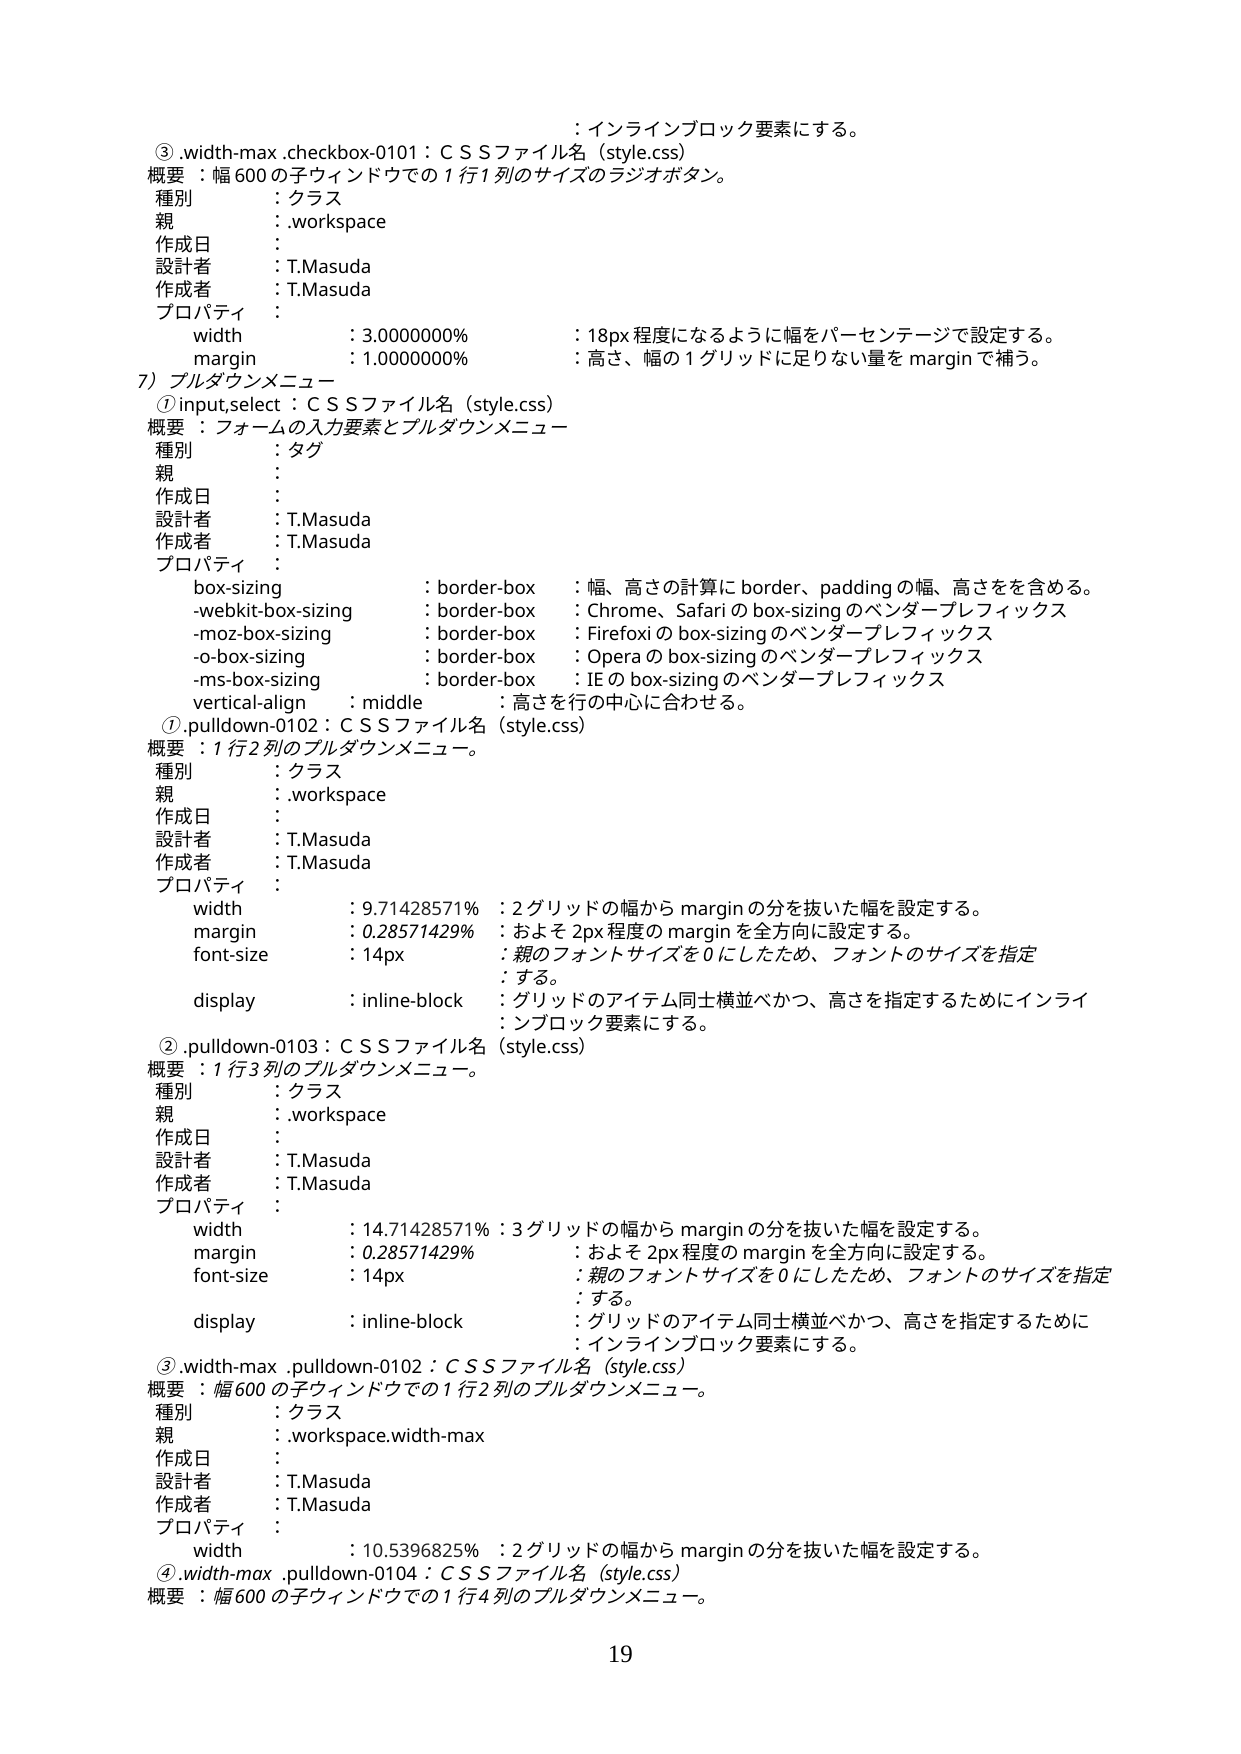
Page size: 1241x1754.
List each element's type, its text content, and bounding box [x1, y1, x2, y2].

text 親 ：.workspace [118, 210, 1122, 233]
text 作成者 ：T.Masuda [118, 1172, 1122, 1195]
text vertical-align ：middle ：高さを行の中心に合わせる。 [118, 691, 1122, 714]
text margin ：1.0000000% ：高さ、幅の1グリッドに足りない量をmarginで補う。 [118, 347, 1122, 370]
text 設計者 ：T.Masuda [118, 508, 1122, 531]
text -o-box-sizing ：border-box ：Operaのbox-sizingのベンダープレフィックス [118, 645, 1122, 668]
text ：インラインブロック要素にする。 [118, 1333, 1122, 1356]
text ：インラインブロック要素にする。 [118, 118, 1122, 141]
text display ：inline-block ：グリッドのアイテム同士横並べかつ、高さを指定するために [118, 1310, 1122, 1333]
text 設計者 ：T.Masuda [118, 256, 1122, 278]
text 概要 ：1行3列のプルダウンメニュー。 [118, 1058, 1122, 1081]
text -ms-box-sizing ：border-box ：IEのbox-sizingのベンダープレフィックス [118, 668, 1122, 691]
text 種別 ：クラス [118, 1401, 1122, 1424]
text 概要 ：幅600の子ウィンドウでの1行2列のプルダウンメニュー。 [118, 1378, 1122, 1401]
text プロパティ ： [118, 874, 1122, 897]
text 種別 ：クラス [118, 1081, 1122, 1103]
text 作成日 ： [118, 1447, 1122, 1470]
text ① .pulldown-0102：ＣＳＳファイル名（style.css） [118, 714, 1122, 737]
text プロパティ ： [118, 301, 1122, 324]
text 作成者 ：T.Masuda [118, 1493, 1122, 1516]
text ：する。 [118, 966, 1122, 989]
text font-size ：14px ：親のフォントサイズを0にしたため、フォントのサイズを指定 [118, 943, 1122, 966]
text width ：9.71428571% ：2グリッドの幅からmarginの分を抜いた幅を設定する。 [118, 897, 1122, 920]
text -moz-box-sizing ：border-box ：Firefoxiのbox-sizingのベンダープレフィックス [118, 622, 1122, 645]
text 設計者 ：T.Masuda [118, 828, 1122, 851]
text ① input,select ：ＣＳＳファイル名（style.css） [118, 393, 1122, 416]
text 設計者 ：T.Masuda [118, 1149, 1122, 1172]
text 種別 ：クラス [118, 187, 1122, 210]
text ④ .width-max .pulldown-0104：ＣＳＳファイル名（style.css） [118, 1562, 1122, 1585]
text 概要 ：幅600の子ウィンドウでの1行1列のサイズのラジオボタン。 [118, 164, 1122, 187]
text ：ンブロック要素にする。 [118, 1012, 1122, 1035]
text 概要 ：幅600の子ウィンドウでの1行4列のプルダウンメニュー。 [118, 1585, 1122, 1608]
text 作成日 ： [118, 1126, 1122, 1149]
text 設計者 ：T.Masuda [118, 1470, 1122, 1493]
text 作成者 ：T.Masuda [118, 851, 1122, 874]
text 種別 ：タグ [118, 439, 1122, 462]
text 作成者 ：T.Masuda [118, 278, 1122, 301]
text プロパティ ： [118, 553, 1122, 576]
text ：する。 [118, 1287, 1122, 1310]
text margin ：0.28571429% ：およそ2px程度のmarginを全方向に設定する。 [118, 920, 1122, 943]
text 作成者 ：T.Masuda [118, 531, 1122, 553]
text ③ .width-max .checkbox-0101：ＣＳＳファイル名（style.css） [118, 141, 1122, 164]
text box-sizing ：border-box ：幅、高さの計算にborder、paddingの幅、高さをを含める。 [118, 576, 1122, 599]
text width ：14.71428571% ：3グリッドの幅からmarginの分を抜いた幅を設定する。 [118, 1218, 1122, 1241]
text display ：inline-block ：グリッドのアイテム同士横並べかつ、高さを指定するためにインライ [118, 989, 1122, 1012]
text 作成日 ： [118, 806, 1122, 828]
text 概要 ：フォームの入力要素とプルダウンメニュー [118, 416, 1122, 439]
text 作成日 ： [118, 485, 1122, 508]
text 親 ： [118, 462, 1122, 485]
text 7）プルダウンメニュー [118, 370, 1122, 393]
text ③ .width-max .pulldown-0102：ＣＳＳファイル名（style.css） [118, 1356, 1122, 1378]
text margin ：0.28571429% ：およそ2px程度のmarginを全方向に設定する。 [118, 1241, 1122, 1264]
text font-size ：14px ：親のフォントサイズを0にしたため、フォントのサイズを指定 [118, 1264, 1122, 1287]
text -webkit-box-sizing ：border-box ：Chrome、Safariのbox-sizingのベンダープレフィックス [118, 599, 1122, 622]
text 作成日 ： [118, 233, 1122, 256]
text 親 ：.workspace [118, 783, 1122, 806]
text プロパティ ： [118, 1195, 1122, 1218]
text プロパティ ： [118, 1516, 1122, 1539]
text width ：10.5396825% ：2グリッドの幅からmarginの分を抜いた幅を設定する。 [118, 1539, 1122, 1562]
text 概要 ：1行2列のプルダウンメニュー。 [118, 737, 1122, 760]
text width ：3.0000000% ：18px程度になるように幅をパーセンテージで設定する。 [118, 324, 1122, 347]
text 種別 ：クラス [118, 760, 1122, 783]
text ② .pulldown-0103：ＣＳＳファイル名（style.css） [118, 1035, 1122, 1058]
text 親 ：.workspace [118, 1103, 1122, 1126]
text 親 ：.workspace.width-max [118, 1424, 1122, 1447]
